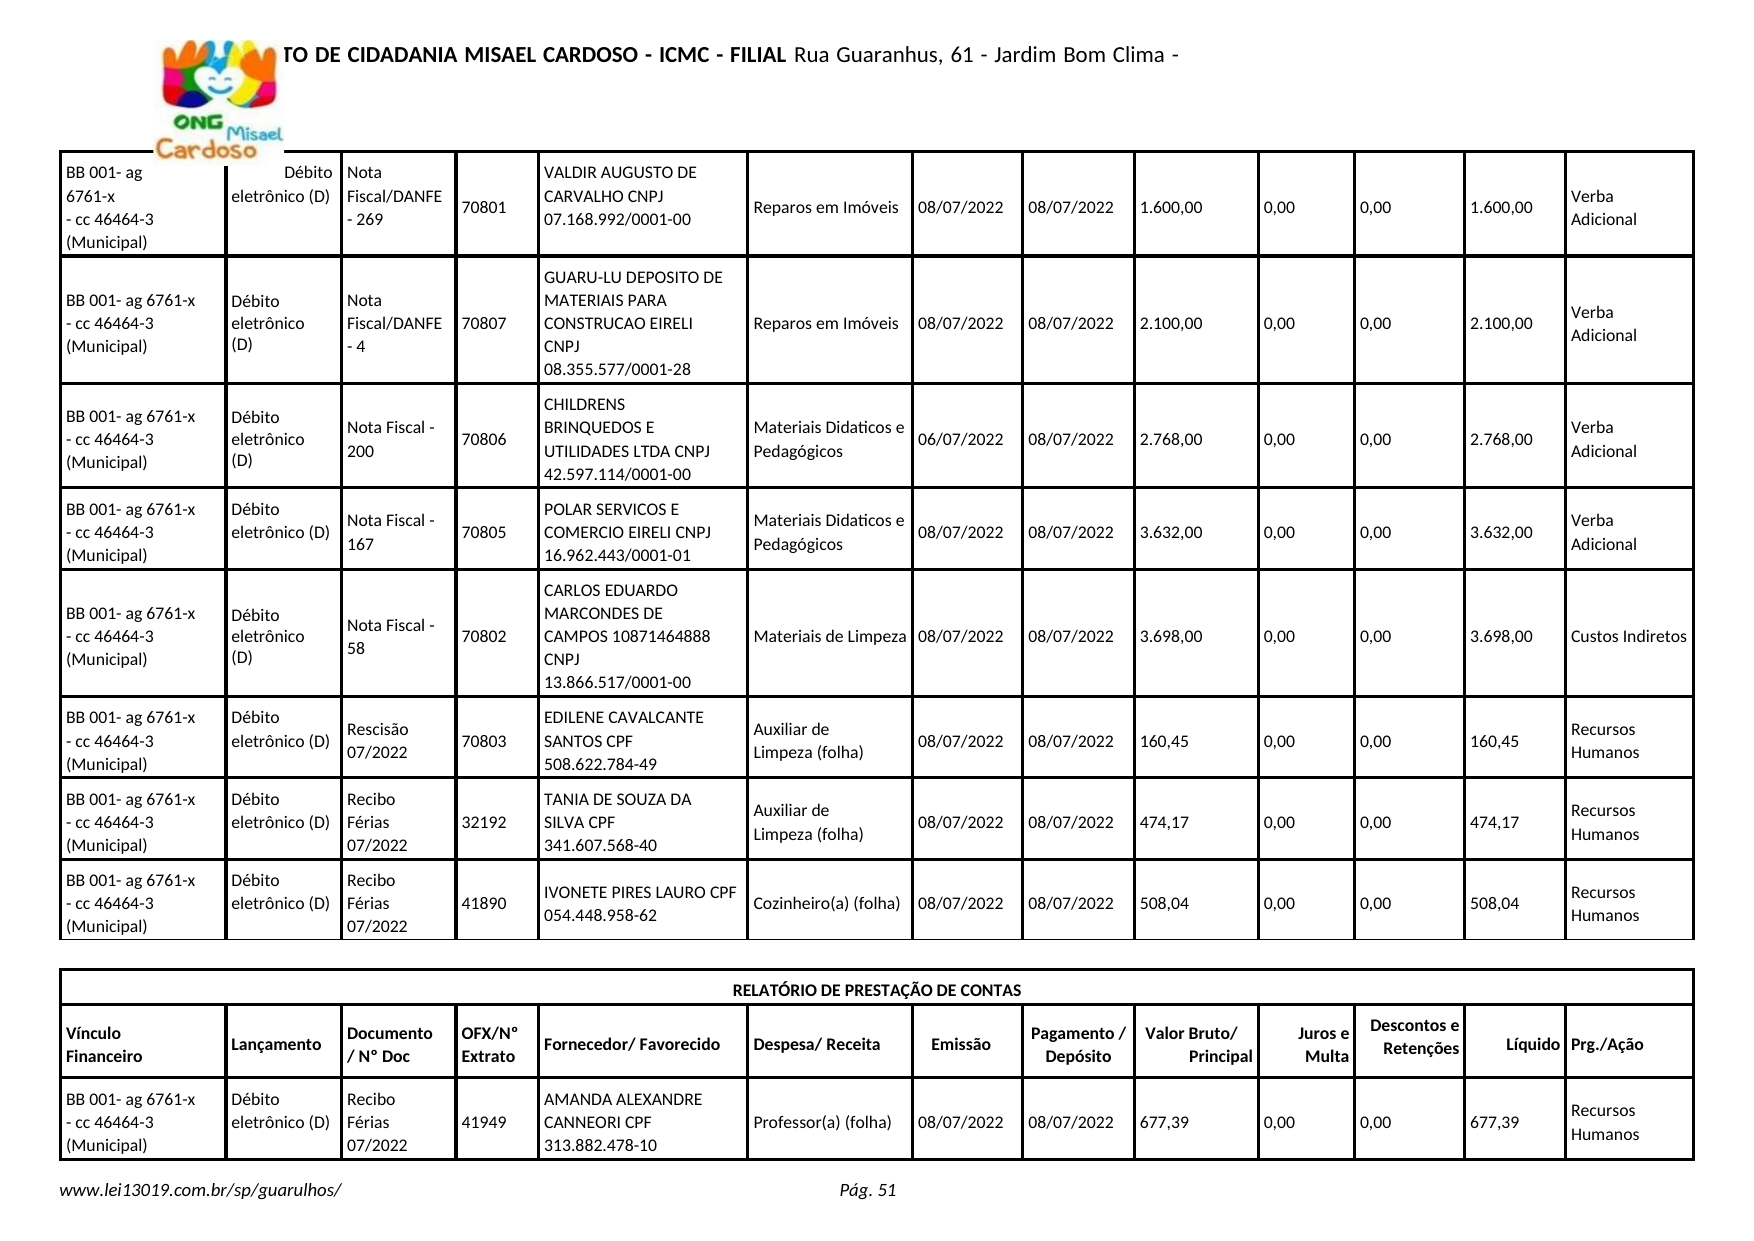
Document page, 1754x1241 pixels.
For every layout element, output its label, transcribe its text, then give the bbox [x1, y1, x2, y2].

table_cell 1.600,00 [1466, 153, 1564, 254]
table_cell Cozinheiro(a) (folha) [749, 861, 911, 939]
table_cell Débito eletrônico (D) [228, 258, 340, 382]
table_cell Despesa/ Receita [749, 1006, 911, 1076]
table_cell Débito eletrônico (D) [228, 489, 340, 567]
table_cell 474,17 [1466, 779, 1564, 857]
table_cell Rescisão 07/2022 [343, 698, 454, 776]
table_cell 677,39 [1466, 1079, 1564, 1157]
table_cell BB 001- ag 6761-x - cc 46464-3 (Municipal) [62, 489, 224, 567]
table_cell 70807 [458, 258, 537, 382]
table_cell Pagamento / Depósito [1024, 1006, 1133, 1076]
table_cell TANIA DE SOUZA DA SILVA CPF 341.607.568-40 [540, 779, 746, 857]
table_cell 08/07/2022 [1024, 1079, 1133, 1157]
table_cell Nota Fiscal/DANFE - 269 [343, 153, 454, 254]
table_cell 508,04 [1136, 861, 1257, 939]
table_cell Auxiliar de Limpeza (folha) [749, 779, 911, 857]
table_cell 0,00 [1260, 571, 1353, 695]
table_cell 2.100,00 [1136, 258, 1257, 382]
table_cell BB 001- ag 6761-x - cc 46464-3 (Municipal) [62, 779, 224, 857]
table_cell 3.632,00 [1466, 489, 1564, 567]
table_cell POLAR SERVICOS E COMERCIO EIRELI CNPJ 16.962.443/0001-01 [540, 489, 746, 567]
table_cell Recursos Humanos [1567, 1079, 1692, 1157]
table_cell 0,00 [1356, 153, 1463, 254]
table_cell 06/07/2022 [914, 385, 1021, 486]
table_cell Vínculo Financeiro [62, 1006, 224, 1076]
table_cell 2.768,00 [1466, 385, 1564, 486]
table_cell BB 001- ag 6761-x - cc 46464-3 (Municipal) [62, 385, 224, 486]
table_cell 08/07/2022 [1024, 861, 1133, 939]
table_cell 0,00 [1260, 1079, 1353, 1157]
table_cell 160,45 [1136, 698, 1257, 776]
table_cell 08/07/2022 [914, 861, 1021, 939]
table_cell Recibo Férias 07/2022 [343, 1079, 454, 1157]
table_cell 08/07/2022 [914, 258, 1021, 382]
table_cell EDILENE CAVALCANTE SANTOS CPF 508.622.784-49 [540, 698, 746, 776]
table_cell Recursos Humanos [1567, 698, 1692, 776]
table_cell Valor Bruto/ Principal [1136, 1006, 1257, 1076]
table_cell 0,00 [1356, 779, 1463, 857]
table_cell Líquido [1466, 1006, 1564, 1076]
table_cell Débito eletrônico (D) [228, 779, 340, 857]
table_cell Recursos Humanos [1567, 779, 1692, 857]
table_cell VALDIR AUGUSTO DE CARVALHO CNPJ 07.168.992/0001-00 [540, 153, 746, 254]
table_cell Juros e Multa [1260, 1006, 1353, 1076]
table_cell GUARU-LU DEPOSITO DE MATERIAIS PARA CONSTRUCAO EIRELI CNPJ 08.355.577/0001-28 [540, 258, 746, 382]
table_cell Débito eletrônico (D) [228, 571, 340, 695]
table_cell Verba Adicional [1567, 385, 1692, 486]
table_cell 08/07/2022 [1024, 779, 1133, 857]
table_cell 08/07/2022 [914, 1079, 1021, 1157]
table_cell 70803 [458, 698, 537, 776]
table_cell Débito eletrônico (D) [228, 385, 340, 486]
table_cell Prg./Ação [1567, 1006, 1692, 1076]
table_cell OFX/Nº Extrato [458, 1006, 537, 1076]
table_cell Nota Fiscal - 200 [343, 385, 454, 486]
table_cell BB 001- ag 6761-x - cc 46464-3 (Municipal) [62, 861, 224, 939]
table_cell 08/07/2022 [914, 698, 1021, 776]
table_cell Débito eletrônico (D) [228, 698, 340, 776]
table_cell 08/07/2022 [1024, 258, 1133, 382]
table_cell 08/07/2022 [914, 779, 1021, 857]
table_cell 70806 [458, 385, 537, 486]
table_cell 0,00 [1260, 385, 1353, 486]
table_cell 41949 [458, 1079, 537, 1157]
table_cell Fornecedor/ Favorecido [540, 1006, 746, 1076]
table_cell 3.698,00 [1466, 571, 1564, 695]
table_cell Débito eletrônico (D) [228, 1079, 340, 1157]
table_cell Custos Indiretos [1567, 571, 1692, 695]
table_cell Materiais de Limpeza [749, 571, 911, 695]
table_cell 0,00 [1356, 489, 1463, 567]
table_cell 70805 [458, 489, 537, 567]
table_cell Nota Fiscal - 167 [343, 489, 454, 567]
table_cell Recibo Férias 07/2022 [343, 861, 454, 939]
table_cell CARLOS EDUARDO MARCONDES DE CAMPOS 10871464888 CNPJ 13.866.517/0001-00 [540, 571, 746, 695]
table_cell Materiais Didaticos e Pedagógicos [749, 385, 911, 486]
table_cell Auxiliar de Limpeza (folha) [749, 698, 911, 776]
table_header RELATÓRIO DE PRESTAÇÃO DE CONTAS [62, 971, 1692, 1002]
table_cell 08/07/2022 [1024, 153, 1133, 254]
table_cell Nota Fiscal - 58 [343, 571, 454, 695]
table_cell 0,00 [1356, 258, 1463, 382]
table_cell BB 001- ag 6761-x - cc 46464-3 (Municipal) [62, 571, 224, 695]
table_cell CHILDRENS BRINQUEDOS E UTILIDADES LTDA CNPJ 42.597.114/0001-00 [540, 385, 746, 486]
table_cell 08/07/2022 [1024, 489, 1133, 567]
table_cell Recibo Férias 07/2022 [343, 779, 454, 857]
table_cell Verba Adicional [1567, 258, 1692, 382]
table_cell 3.632,00 [1136, 489, 1257, 567]
table_cell 0,00 [1260, 779, 1353, 857]
table_cell AMANDA ALEXANDRE CANNEORI CPF 313.882.478-10 [540, 1079, 746, 1157]
table_cell Documento / Nº Doc [343, 1006, 454, 1076]
table_cell 08/07/2022 [914, 571, 1021, 695]
table_cell 0,00 [1260, 489, 1353, 567]
table_cell 474,17 [1136, 779, 1257, 857]
table_cell Reparos em Imóveis [749, 258, 911, 382]
table_cell 0,00 [1260, 153, 1353, 254]
table_cell BB 001- ag 6761-x - cc 46464-3 (Municipal) [62, 153, 224, 254]
table_cell 08/07/2022 [1024, 385, 1133, 486]
table_cell 08/07/2022 [914, 153, 1021, 254]
table_cell 0,00 [1356, 1079, 1463, 1157]
table_cell 0,00 [1356, 861, 1463, 939]
table_cell Emissão [914, 1006, 1021, 1076]
table_cell 0,00 [1260, 698, 1353, 776]
table_cell 0,00 [1356, 698, 1463, 776]
table_cell 0,00 [1260, 258, 1353, 382]
table_cell Lançamento [228, 1006, 340, 1076]
table_cell BB 001- ag 6761-x - cc 46464-3 (Municipal) [62, 258, 224, 382]
table_cell Nota Fiscal/DANFE - 4 [343, 258, 454, 382]
table_cell 2.768,00 [1136, 385, 1257, 486]
table_cell 677,39 [1136, 1079, 1257, 1157]
table_cell 08/07/2022 [914, 489, 1021, 567]
table_cell Verba Adicional [1567, 153, 1692, 254]
table_cell 2.100,00 [1466, 258, 1564, 382]
table_cell BB 001- ag 6761-x - cc 46464-3 (Municipal) [62, 1079, 224, 1157]
table_cell 508,04 [1466, 861, 1564, 939]
table_cell IVONETE PIRES LAURO CPF 054.448.958-62 [540, 861, 746, 939]
table_cell 3.698,00 [1136, 571, 1257, 695]
table_cell Recursos Humanos [1567, 861, 1692, 939]
table_cell Professor(a) (folha) [749, 1079, 911, 1157]
table_cell 70802 [458, 571, 537, 695]
table_cell 70801 [458, 153, 537, 254]
table_cell Materiais Didaticos e Pedagógicos [749, 489, 911, 567]
table_cell Reparos em Imóveis [749, 153, 911, 254]
table_cell 08/07/2022 [1024, 571, 1133, 695]
table_cell Débito eletrônico (D) [228, 153, 340, 254]
table_cell 08/07/2022 [1024, 698, 1133, 776]
table_cell Verba Adicional [1567, 489, 1692, 567]
table_cell 0,00 [1356, 385, 1463, 486]
table_cell 0,00 [1356, 571, 1463, 695]
table_cell 160,45 [1466, 698, 1564, 776]
table_cell 32192 [458, 779, 537, 857]
table_cell 1.600,00 [1136, 153, 1257, 254]
table_cell BB 001- ag 6761-x - cc 46464-3 (Municipal) [62, 698, 224, 776]
table_cell 0,00 [1260, 861, 1353, 939]
table_cell Descontos e Retenções [1356, 1006, 1463, 1076]
table_cell 41890 [458, 861, 537, 939]
table_cell Débito eletrônico (D) [228, 861, 340, 939]
